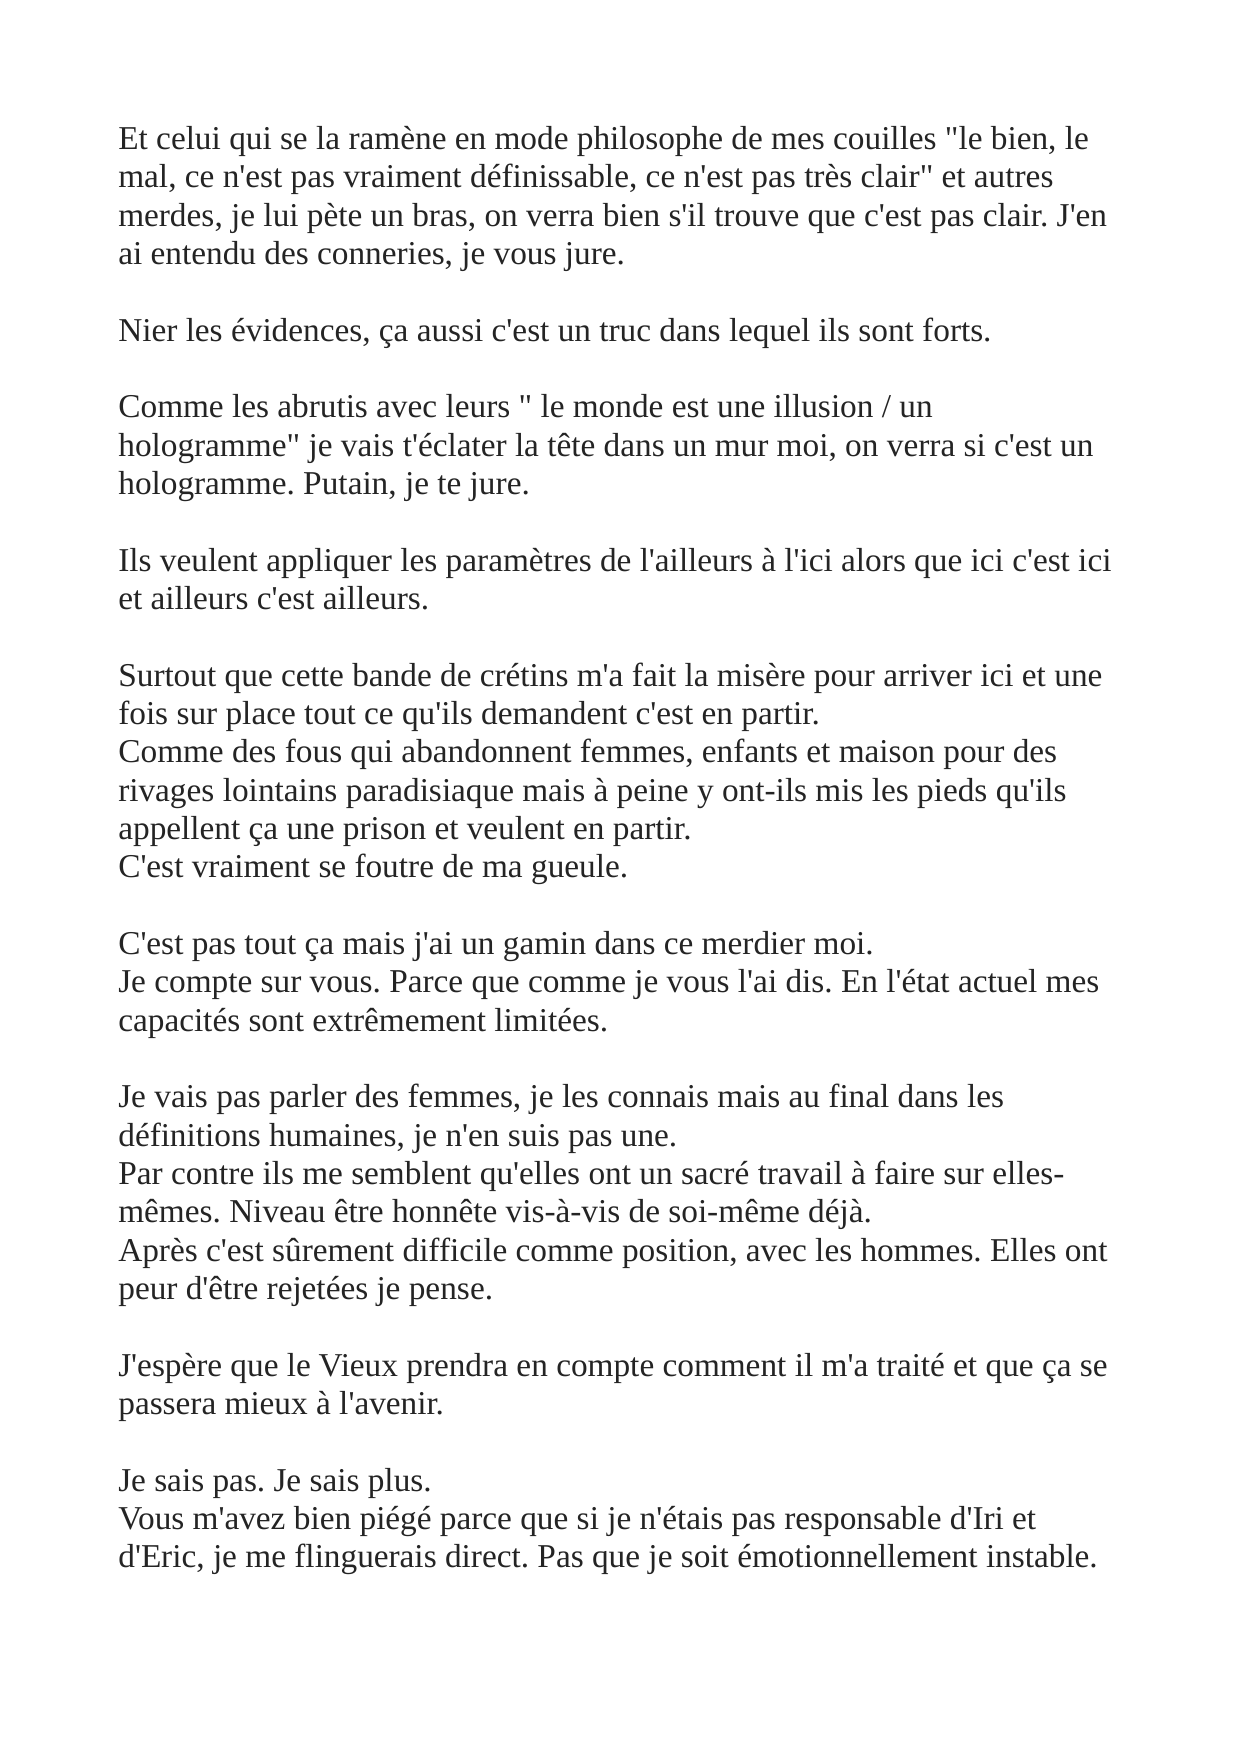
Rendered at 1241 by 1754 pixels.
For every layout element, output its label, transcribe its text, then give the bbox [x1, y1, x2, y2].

text Comme des fous qui abandonnent femmes, enfants et maison pour des rivages lointains paradisiaque mais à peine y ont-ils mis les pieds qu'ils appellent ça une prison et veulent en partir. [118, 731, 1122, 846]
text Et celui qui se la ramène en mode philosophe de mes couilles "le bien, le mal, ce n'est pas vraiment définissable, ce n'est pas très clair" et autres merdes, je lui pète un bras, on verra bien s'il trouve que c'est pas clair. J'en ai entendu des conneries, je vous jure. [118, 118, 1122, 271]
text C'est pas tout ça mais j'ai un gamin dans ce merdier moi. [118, 923, 1122, 961]
text Après c'est sûrement difficile comme position, avec les hommes. Elles ont peur d'être rejetées je pense. [118, 1230, 1122, 1306]
text Nier les évidences, ça aussi c'est un truc dans lequel ils sont forts. [118, 310, 1122, 348]
text Surtout que cette bande de crétins m'a fait la misère pour arriver ici et une fois sur place tout ce qu'ils demandent c'est en partir. [118, 655, 1122, 731]
text C'est vraiment se foutre de ma gueule. [118, 846, 1122, 885]
text Je vais pas parler des femmes, je les connais mais au final dans les définitions humaines, je n'en suis pas une. [118, 1076, 1122, 1153]
text Par contre ils me semblent qu'elles ont un sacré travail à faire sur elles-mêmes. Niveau être honnête vis-à-vis de soi-même déjà. [118, 1153, 1122, 1230]
text Je compte sur vous. Parce que comme je vous l'ai dis. En l'état actuel mes capacités sont extrêmement limitées. [118, 961, 1122, 1038]
text Je sais pas. Je sais plus. [118, 1460, 1122, 1498]
text Comme les abrutis avec leurs " le monde est une illusion / un hologramme" je vais t'éclater la tête dans un mur moi, on verra si c'est un hologramme. Putain, je te jure. [118, 386, 1122, 501]
text Vous m'avez bien piégé parce que si je n'étais pas responsable d'Iri et d'Eric, je me flinguerais direct. Pas que je soit émotionnellement instable. [118, 1498, 1122, 1575]
text Ils veulent appliquer les paramètres de l'ailleurs à l'ici alors que ici c'est ici et ailleurs c'est ailleurs. [118, 540, 1122, 616]
text J'espère que le Vieux prendra en compte comment il m'a traité et que ça se passera mieux à l'avenir. [118, 1345, 1122, 1421]
